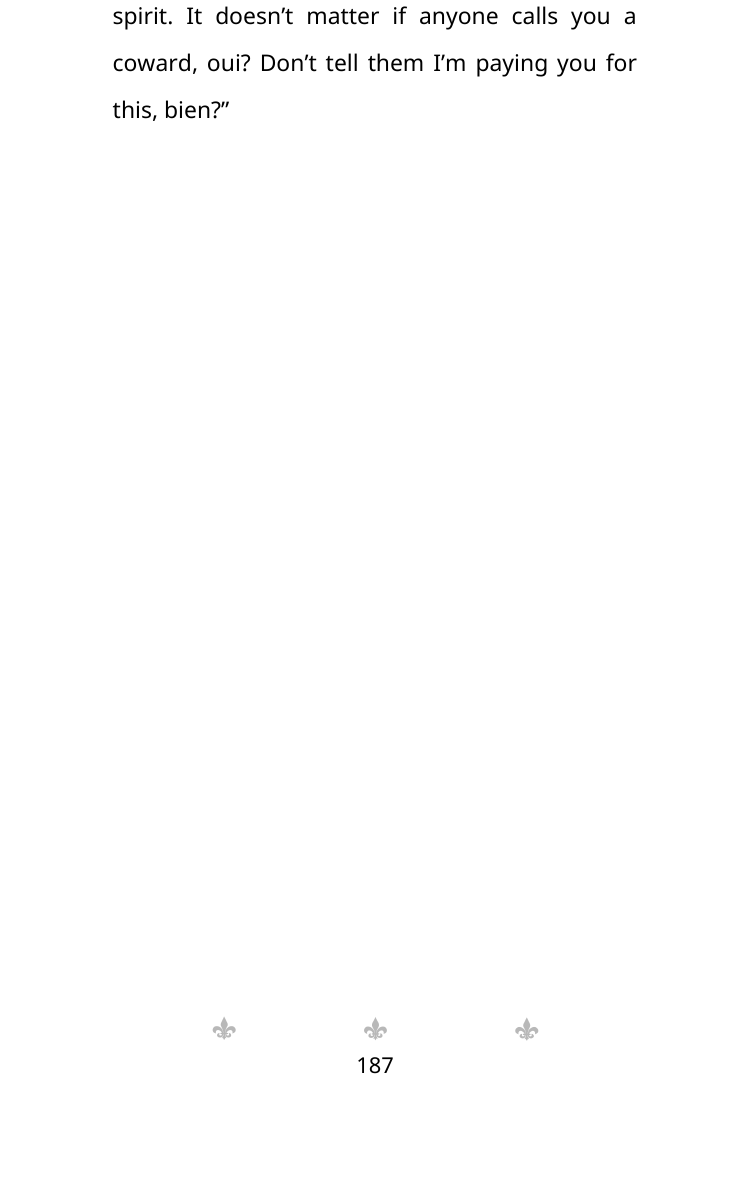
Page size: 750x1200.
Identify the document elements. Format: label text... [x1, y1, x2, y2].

text spirit. It doesn’t matter if anyone calls you a coward, oui? Don’t tell them I’m paying you for this, bien?” [112, 0, 637, 125]
